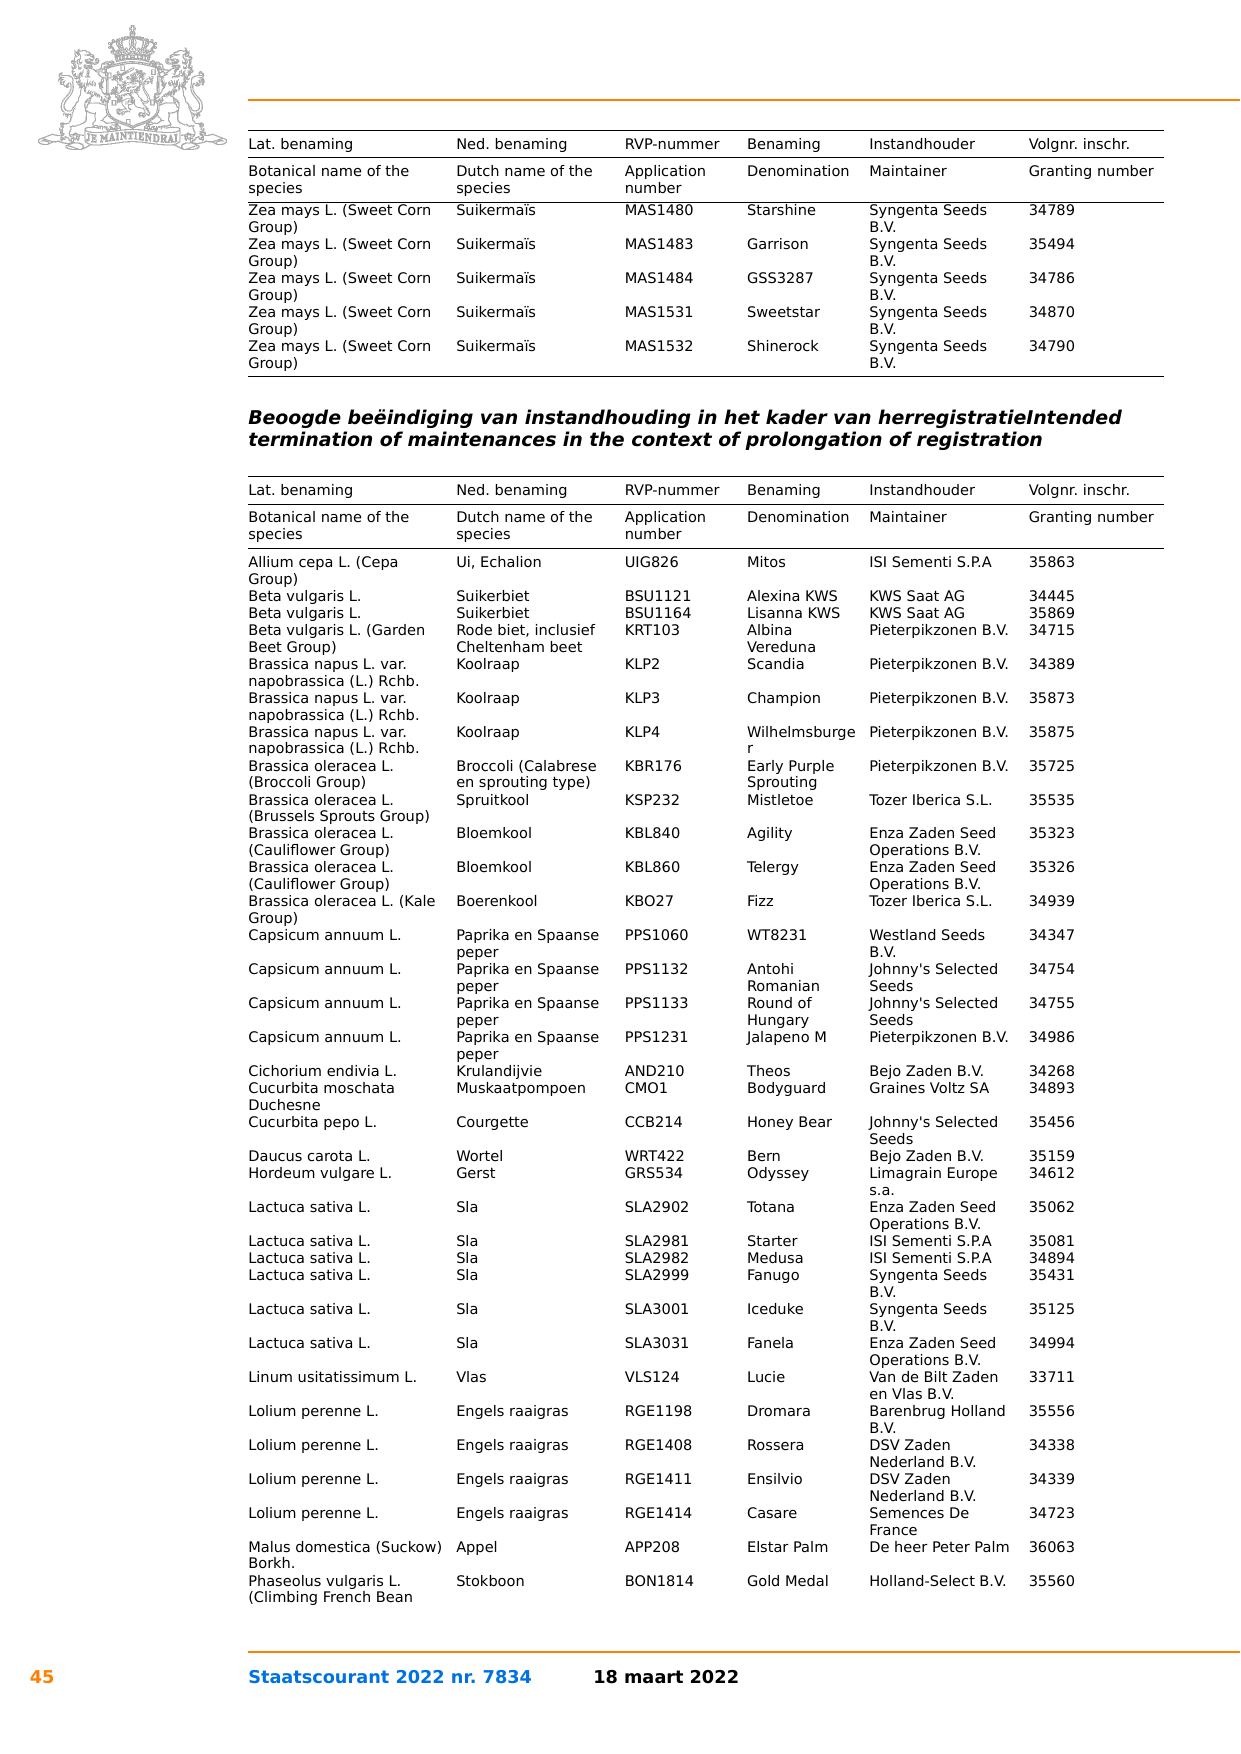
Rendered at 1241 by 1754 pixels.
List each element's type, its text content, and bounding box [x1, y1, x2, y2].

table_cell Lolium perenne L. [248, 1437, 450, 1471]
table_cell Sla [450, 1199, 618, 1233]
table_cell PPS1133 [619, 995, 741, 1029]
table_cell Syngenta Seeds B.V. [863, 236, 1022, 269]
table_cell 35875 [1023, 724, 1163, 757]
table_cell Daucus carota L. [248, 1148, 450, 1165]
table_cell 35159 [1023, 1148, 1163, 1165]
table_header RVP-nummer [619, 477, 741, 503]
table_cell Mitos [741, 549, 863, 588]
table_cell Krulandijvie [450, 1063, 618, 1080]
table_cell 34754 [1023, 961, 1163, 995]
table_cell Capsicum annuum L. [248, 927, 450, 961]
table_cell 35556 [1023, 1403, 1163, 1437]
table_cell Fanugo [741, 1267, 863, 1301]
table_cell 35535 [1023, 791, 1163, 825]
table_cell Maintainer [863, 158, 1022, 202]
table_cell 34347 [1023, 927, 1163, 961]
table_cell Fanela [741, 1335, 863, 1369]
table_cell MAS1484 [619, 270, 741, 303]
table_cell KLP3 [619, 690, 741, 723]
table_header Benaming [741, 477, 863, 503]
table_cell Enza Zaden Seed Operations B.V. [863, 859, 1022, 893]
table_cell SLA2999 [619, 1267, 741, 1301]
table_cell Capsicum annuum L. [248, 995, 450, 1029]
table_cell BON1814 [619, 1573, 741, 1606]
table_cell Zea mays L. (Sweet Corn Group) [248, 236, 450, 269]
table_cell Brassica oleracea L. (Cauliflower Group) [248, 825, 450, 859]
table_cell 34894 [1023, 1250, 1163, 1267]
table_cell Beta vulgaris L. [248, 588, 450, 604]
table_cell Lolium perenne L. [248, 1471, 450, 1504]
table_cell Capsicum annuum L. [248, 1029, 450, 1063]
table_cell Koolraap [450, 724, 618, 757]
table_cell RGE1198 [619, 1403, 741, 1437]
table_cell Barenbrug Holland B.V. [863, 1403, 1022, 1437]
table_cell Rossera [741, 1437, 863, 1471]
table_cell Gerst [450, 1165, 618, 1199]
table_cell Champion [741, 690, 863, 723]
table_cell Engels raaigras [450, 1403, 618, 1437]
table_cell 35323 [1023, 825, 1163, 859]
table_cell Beta vulgaris L. (Garden Beet Group) [248, 622, 450, 656]
table_cell RGE1408 [619, 1437, 741, 1471]
table_cell Suikermaïs [450, 270, 618, 303]
table_cell Sla [450, 1250, 618, 1267]
table_cell WRT422 [619, 1148, 741, 1165]
table_cell Pieterpikzonen B.V. [863, 690, 1022, 723]
table_cell Garrison [741, 236, 863, 269]
table_cell Beta vulgaris L. [248, 605, 450, 622]
table_cell Linum usitatissimum L. [248, 1369, 450, 1403]
table_cell De heer Peter Palm [863, 1539, 1022, 1572]
table_cell KSP232 [619, 791, 741, 825]
table_cell DSV Zaden Nederland B.V. [863, 1437, 1022, 1471]
table_cell Brassica oleracea L. (Kale Group) [248, 893, 450, 927]
table_cell Dromara [741, 1403, 863, 1437]
table_cell Cucurbita moschata Duchesne [248, 1080, 450, 1114]
table_header Instandhouder [863, 131, 1022, 157]
table_cell Vlas [450, 1369, 618, 1403]
table_cell Starter [741, 1233, 863, 1250]
table_cell KBL860 [619, 859, 741, 893]
table_cell Syngenta Seeds B.V. [863, 304, 1022, 337]
table_cell Brassica oleracea L. (Broccoli Group) [248, 758, 450, 791]
table_cell Botanical name of the species [248, 158, 450, 202]
table_cell KBO27 [619, 893, 741, 927]
table_cell 34268 [1023, 1063, 1163, 1080]
table_cell Syngenta Seeds B.V. [863, 1267, 1022, 1301]
table_cell Capsicum annuum L. [248, 961, 450, 995]
table_cell Ui, Echalion [450, 549, 618, 588]
table_cell KWS Saat AG [863, 605, 1022, 622]
table_cell Holland-Select B.V. [863, 1573, 1022, 1606]
table_cell BSU1164 [619, 605, 741, 622]
table_cell 35062 [1023, 1199, 1163, 1233]
table_cell Albina Vereduna [741, 622, 863, 656]
table_cell Paprika en Spaanse peper [450, 927, 618, 961]
table_header Ned. benaming [450, 477, 618, 503]
table_header Lat. benaming [248, 131, 450, 157]
table_cell Mistletoe [741, 791, 863, 825]
table_cell SLA2902 [619, 1199, 741, 1233]
table_cell Syngenta Seeds B.V. [863, 270, 1022, 303]
table_cell Limagrain Europe s.a. [863, 1165, 1022, 1199]
table_cell Johnny's Selected Seeds [863, 995, 1022, 1029]
table_cell 34338 [1023, 1437, 1163, 1471]
table_cell Koolraap [450, 690, 618, 723]
table_cell SLA3031 [619, 1335, 741, 1369]
table_cell Enza Zaden Seed Operations B.V. [863, 1335, 1022, 1369]
table_cell KBL840 [619, 825, 741, 859]
table_cell Sla [450, 1267, 618, 1301]
table_cell Engels raaigras [450, 1471, 618, 1504]
table_cell Lisanna KWS [741, 605, 863, 622]
table_header Volgnr. inschr. [1023, 131, 1163, 157]
table_cell Paprika en Spaanse peper [450, 961, 618, 995]
table_cell Lolium perenne L. [248, 1403, 450, 1437]
table_cell Early Purple Sprouting [741, 758, 863, 791]
table_cell Brassica napus L. var. napobrassica (L.) Rchb. [248, 724, 450, 757]
table_cell Starshine [741, 203, 863, 236]
table_cell Bern [741, 1148, 863, 1165]
subtitle Beoogde beëindiging van instandhouding in het kader van herregistratieIntended termination of maintenances in the context of prolongation of registration [248, 407, 1163, 451]
table_cell Telergy [741, 859, 863, 893]
table_cell Koolraap [450, 656, 618, 689]
table_cell Enza Zaden Seed Operations B.V. [863, 1199, 1022, 1233]
table_cell Bloemkool [450, 859, 618, 893]
table_cell 35863 [1023, 549, 1163, 588]
table_cell Lactuca sativa L. [248, 1250, 450, 1267]
table_cell Semences De France [863, 1505, 1022, 1538]
table_cell 35869 [1023, 605, 1163, 622]
table_header Ned. benaming [450, 131, 618, 157]
table_cell 35873 [1023, 690, 1163, 723]
table_cell 35725 [1023, 758, 1163, 791]
table_cell Hordeum vulgare L. [248, 1165, 450, 1199]
table_cell Application number [619, 158, 741, 202]
table_cell Bodyguard [741, 1080, 863, 1114]
table_cell Dutch name of the species [450, 158, 618, 202]
table_cell Boerenkool [450, 893, 618, 927]
table_cell Van de Bilt Zaden en Vlas B.V. [863, 1369, 1022, 1403]
table_cell Sweetstar [741, 304, 863, 337]
table_cell Antohi Romanian [741, 961, 863, 995]
table_cell Stokboon [450, 1573, 618, 1606]
table_cell Sla [450, 1233, 618, 1250]
table_cell Spruitkool [450, 791, 618, 825]
table_cell Shinerock [741, 338, 863, 376]
table_cell Suikermaïs [450, 338, 618, 376]
table_cell Application number [619, 505, 741, 548]
table_cell VLS124 [619, 1369, 741, 1403]
table_cell Courgette [450, 1114, 618, 1148]
table_cell Syngenta Seeds B.V. [863, 1301, 1022, 1335]
table_cell SLA3001 [619, 1301, 741, 1335]
table_cell Westland Seeds B.V. [863, 927, 1022, 961]
table_cell Syngenta Seeds B.V. [863, 338, 1022, 376]
table_header Lat. benaming [248, 477, 450, 503]
table_cell 34939 [1023, 893, 1163, 927]
table_cell Totana [741, 1199, 863, 1233]
table_cell SLA2982 [619, 1250, 741, 1267]
table_cell Enza Zaden Seed Operations B.V. [863, 825, 1022, 859]
table_cell Engels raaigras [450, 1505, 618, 1538]
table_cell Johnny's Selected Seeds [863, 1114, 1022, 1148]
table_cell Lactuca sativa L. [248, 1199, 450, 1233]
table_cell Granting number [1023, 505, 1163, 548]
table_cell 34715 [1023, 622, 1163, 656]
table_cell Wilhelmsburger [741, 724, 863, 757]
table_cell Brassica oleracea L. (Cauliflower Group) [248, 859, 450, 893]
table_cell Pieterpikzonen B.V. [863, 724, 1022, 757]
table_cell AND210 [619, 1063, 741, 1080]
table_cell Sla [450, 1335, 618, 1369]
table_cell Lactuca sativa L. [248, 1301, 450, 1335]
table_cell Gold Medal [741, 1573, 863, 1606]
table_header RVP-nummer [619, 131, 741, 157]
table_cell 35560 [1023, 1573, 1163, 1606]
table_cell ISI Sementi S.P.A [863, 1250, 1022, 1267]
table_cell UIG826 [619, 549, 741, 588]
table_cell 34870 [1023, 304, 1163, 337]
table_cell RGE1411 [619, 1471, 741, 1504]
table_cell KRT103 [619, 622, 741, 656]
table_cell 34389 [1023, 656, 1163, 689]
table_cell PPS1060 [619, 927, 741, 961]
table_cell Scandia [741, 656, 863, 689]
table_cell Brassica napus L. var. napobrassica (L.) Rchb. [248, 690, 450, 723]
table_cell 36063 [1023, 1539, 1163, 1572]
table_cell 34790 [1023, 338, 1163, 376]
table_cell ISI Sementi S.P.A [863, 549, 1022, 588]
table_cell PPS1231 [619, 1029, 741, 1063]
table_cell Engels raaigras [450, 1437, 618, 1471]
table_cell Round of Hungary [741, 995, 863, 1029]
table_cell MAS1480 [619, 203, 741, 236]
table_cell Agility [741, 825, 863, 859]
table_cell Dutch name of the species [450, 505, 618, 548]
table_cell 33711 [1023, 1369, 1163, 1403]
table_cell Suikerbiet [450, 588, 618, 604]
table_cell Broccoli (Calabrese en sprouting type) [450, 758, 618, 791]
table_cell Phaseolus vulgaris L. (Climbing French Bean [248, 1573, 450, 1606]
table_cell Paprika en Spaanse peper [450, 1029, 618, 1063]
table_cell Suikermaïs [450, 236, 618, 269]
table_cell KLP2 [619, 656, 741, 689]
table_cell Lolium perenne L. [248, 1505, 450, 1538]
table_cell CMO1 [619, 1080, 741, 1114]
table_cell SLA2981 [619, 1233, 741, 1250]
table_cell Bejo Zaden B.V. [863, 1148, 1022, 1165]
table_cell Muskaatpompoen [450, 1080, 618, 1114]
table_cell Lactuca sativa L. [248, 1267, 450, 1301]
table_cell Sla [450, 1301, 618, 1335]
table_cell Jalapeno M [741, 1029, 863, 1063]
picture [38, 25, 227, 150]
table_cell Zea mays L. (Sweet Corn Group) [248, 203, 450, 236]
table_cell 34755 [1023, 995, 1163, 1029]
table_cell Paprika en Spaanse peper [450, 995, 618, 1029]
table_cell Theos [741, 1063, 863, 1080]
table_cell MAS1532 [619, 338, 741, 376]
table_cell 35326 [1023, 859, 1163, 893]
table_cell 35125 [1023, 1301, 1163, 1335]
table_cell Allium cepa L. (Cepa Group) [248, 549, 450, 588]
table_cell Graines Voltz SA [863, 1080, 1022, 1114]
table_cell Tozer Iberica S.L. [863, 893, 1022, 927]
table_cell Lucie [741, 1369, 863, 1403]
table_cell Malus domestica (Suckow) Borkh. [248, 1539, 450, 1572]
table_cell Alexina KWS [741, 588, 863, 604]
table_cell RGE1414 [619, 1505, 741, 1538]
table_cell MAS1531 [619, 304, 741, 337]
table_cell Bejo Zaden B.V. [863, 1063, 1022, 1080]
table_cell Syngenta Seeds B.V. [863, 203, 1022, 236]
table_cell Denomination [741, 158, 863, 202]
table_cell Pieterpikzonen B.V. [863, 758, 1022, 791]
table_cell Maintainer [863, 505, 1022, 548]
table_cell WT8231 [741, 927, 863, 961]
table_cell GRS534 [619, 1165, 741, 1199]
table_cell Lactuca sativa L. [248, 1233, 450, 1250]
table_cell Granting number [1023, 158, 1163, 202]
table_cell KWS Saat AG [863, 588, 1022, 604]
table_cell 35081 [1023, 1233, 1163, 1250]
table_cell Tozer Iberica S.L. [863, 791, 1022, 825]
table_cell Fizz [741, 893, 863, 927]
table_cell Brassica napus L. var. napobrassica (L.) Rchb. [248, 656, 450, 689]
table_cell Elstar Palm [741, 1539, 863, 1572]
table_cell Bloemkool [450, 825, 618, 859]
table_cell 34994 [1023, 1335, 1163, 1369]
table_header Benaming [741, 131, 863, 157]
table_cell Suikerbiet [450, 605, 618, 622]
table_cell CCB214 [619, 1114, 741, 1148]
table_cell Odyssey [741, 1165, 863, 1199]
table_cell 34612 [1023, 1165, 1163, 1199]
table_cell Wortel [450, 1148, 618, 1165]
table_cell Johnny's Selected Seeds [863, 961, 1022, 995]
table_cell 34445 [1023, 588, 1163, 604]
table_cell GSS3287 [741, 270, 863, 303]
table_cell Ensilvio [741, 1471, 863, 1504]
table_cell KBR176 [619, 758, 741, 791]
table_cell 35456 [1023, 1114, 1163, 1148]
table_cell 34986 [1023, 1029, 1163, 1063]
table_header Instandhouder [863, 477, 1022, 503]
table_cell ISI Sementi S.P.A [863, 1233, 1022, 1250]
table_cell Casare [741, 1505, 863, 1538]
table_cell Pieterpikzonen B.V. [863, 656, 1022, 689]
table_cell Honey Bear [741, 1114, 863, 1148]
table_cell Suikermaïs [450, 203, 618, 236]
table_cell Iceduke [741, 1301, 863, 1335]
table_cell Botanical name of the species [248, 505, 450, 548]
table_cell PPS1132 [619, 961, 741, 995]
table_cell APP208 [619, 1539, 741, 1572]
table_cell Medusa [741, 1250, 863, 1267]
table_cell Suikermaïs [450, 304, 618, 337]
table_cell Zea mays L. (Sweet Corn Group) [248, 304, 450, 337]
table_cell Pieterpikzonen B.V. [863, 1029, 1022, 1063]
table_cell KLP4 [619, 724, 741, 757]
table_cell Appel [450, 1539, 618, 1572]
table_cell 34893 [1023, 1080, 1163, 1114]
table_cell Brassica oleracea L. (Brussels Sprouts Group) [248, 791, 450, 825]
table_header Volgnr. inschr. [1023, 477, 1163, 503]
table_cell 34786 [1023, 270, 1163, 303]
table_cell 34339 [1023, 1471, 1163, 1504]
table_cell Pieterpikzonen B.V. [863, 622, 1022, 656]
table_cell 35431 [1023, 1267, 1163, 1301]
table_cell Cichorium endivia L. [248, 1063, 450, 1080]
table_cell Zea mays L. (Sweet Corn Group) [248, 270, 450, 303]
table_cell 34723 [1023, 1505, 1163, 1538]
table_cell Rode biet, inclusief Cheltenham beet [450, 622, 618, 656]
table_cell Zea mays L. (Sweet Corn Group) [248, 338, 450, 376]
table_cell Lactuca sativa L. [248, 1335, 450, 1369]
table_cell BSU1121 [619, 588, 741, 604]
table_cell Cucurbita pepo L. [248, 1114, 450, 1148]
table_cell MAS1483 [619, 236, 741, 269]
table_cell DSV Zaden Nederland B.V. [863, 1471, 1022, 1504]
table_cell 35494 [1023, 236, 1163, 269]
table_cell 34789 [1023, 203, 1163, 236]
table_cell Denomination [741, 505, 863, 548]
